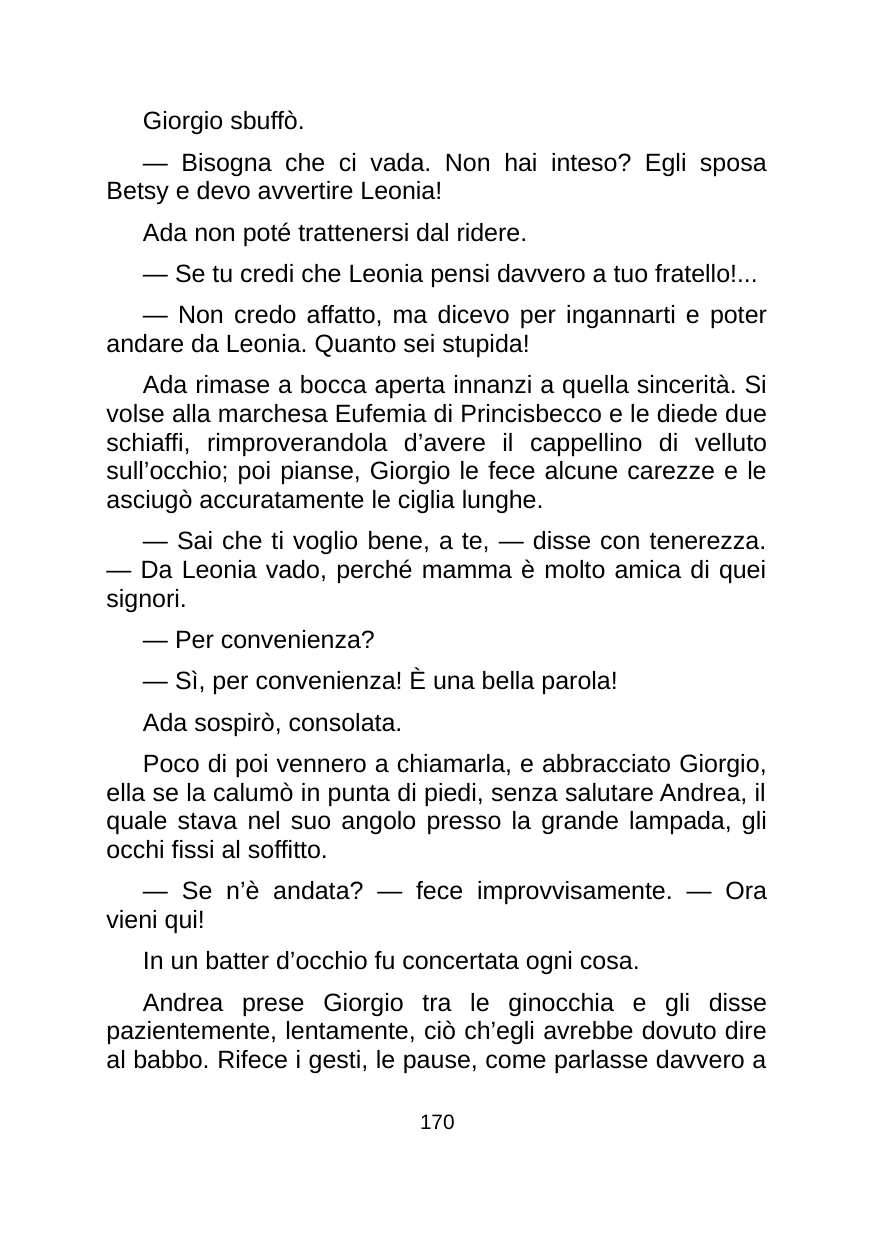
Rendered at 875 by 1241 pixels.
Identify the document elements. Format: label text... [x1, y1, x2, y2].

text — Se tu credi che Leonia pensi davvero a tuo fratello!... [106, 259, 768, 287]
text In un batter d’occhio fu concertata ogni cosa. [106, 946, 768, 975]
text — Bisogna che ci vada. Non hai inteso? Egli sposa Betsy e devo avvertire Leonia! [106, 147, 768, 205]
text Ada non poté trattenersi dal ridere. [106, 217, 768, 246]
text Andrea prese Giorgio tra le ginocchia e gli disse pazientemente, lentamente, ciò ch’egli avrebbe dovuto dire al babbo. Rifece i gesti, le pause, come parlasse davvero a [106, 987, 768, 1074]
text — Per convenienza? [106, 625, 768, 654]
text — Non credo affatto, ma dicevo per ingannarti e poter andare da Leonia. Quanto sei stupida! [106, 300, 768, 357]
text — Sì, per convenienza! È una bella parola! [106, 666, 768, 695]
text — Sai che ti voglio bene, a te, — disse con tenerezza. — Da Leonia vado, perché mamma è molto amica di quei signori. [106, 526, 768, 612]
text Poco di poi vennero a chiamarla, e abbracciato Giorgio, ella se la calumò in punta di piedi, senza salutare Andrea, il quale stava nel suo angolo presso la grande lampada, gli occhi fissi al soffitto. [106, 749, 768, 864]
text — Se n’è andata? — fece improvvisamente. — Ora vieni qui! [106, 876, 768, 934]
text Ada sospirò, consolata. [106, 707, 768, 736]
text Ada rimase a bocca aperta innanzi a quella sincerità. Si volse alla marchesa Eufemia di Princisbecco e le diede due schiaffi, rimproverandola d’avere il cappellino di velluto sull’occhio; poi pianse, Giorgio le fece alcune carezze e le asciugò accuratamente le ciglia lunghe. [106, 370, 768, 514]
text Giorgio sbuffò. [106, 106, 768, 135]
